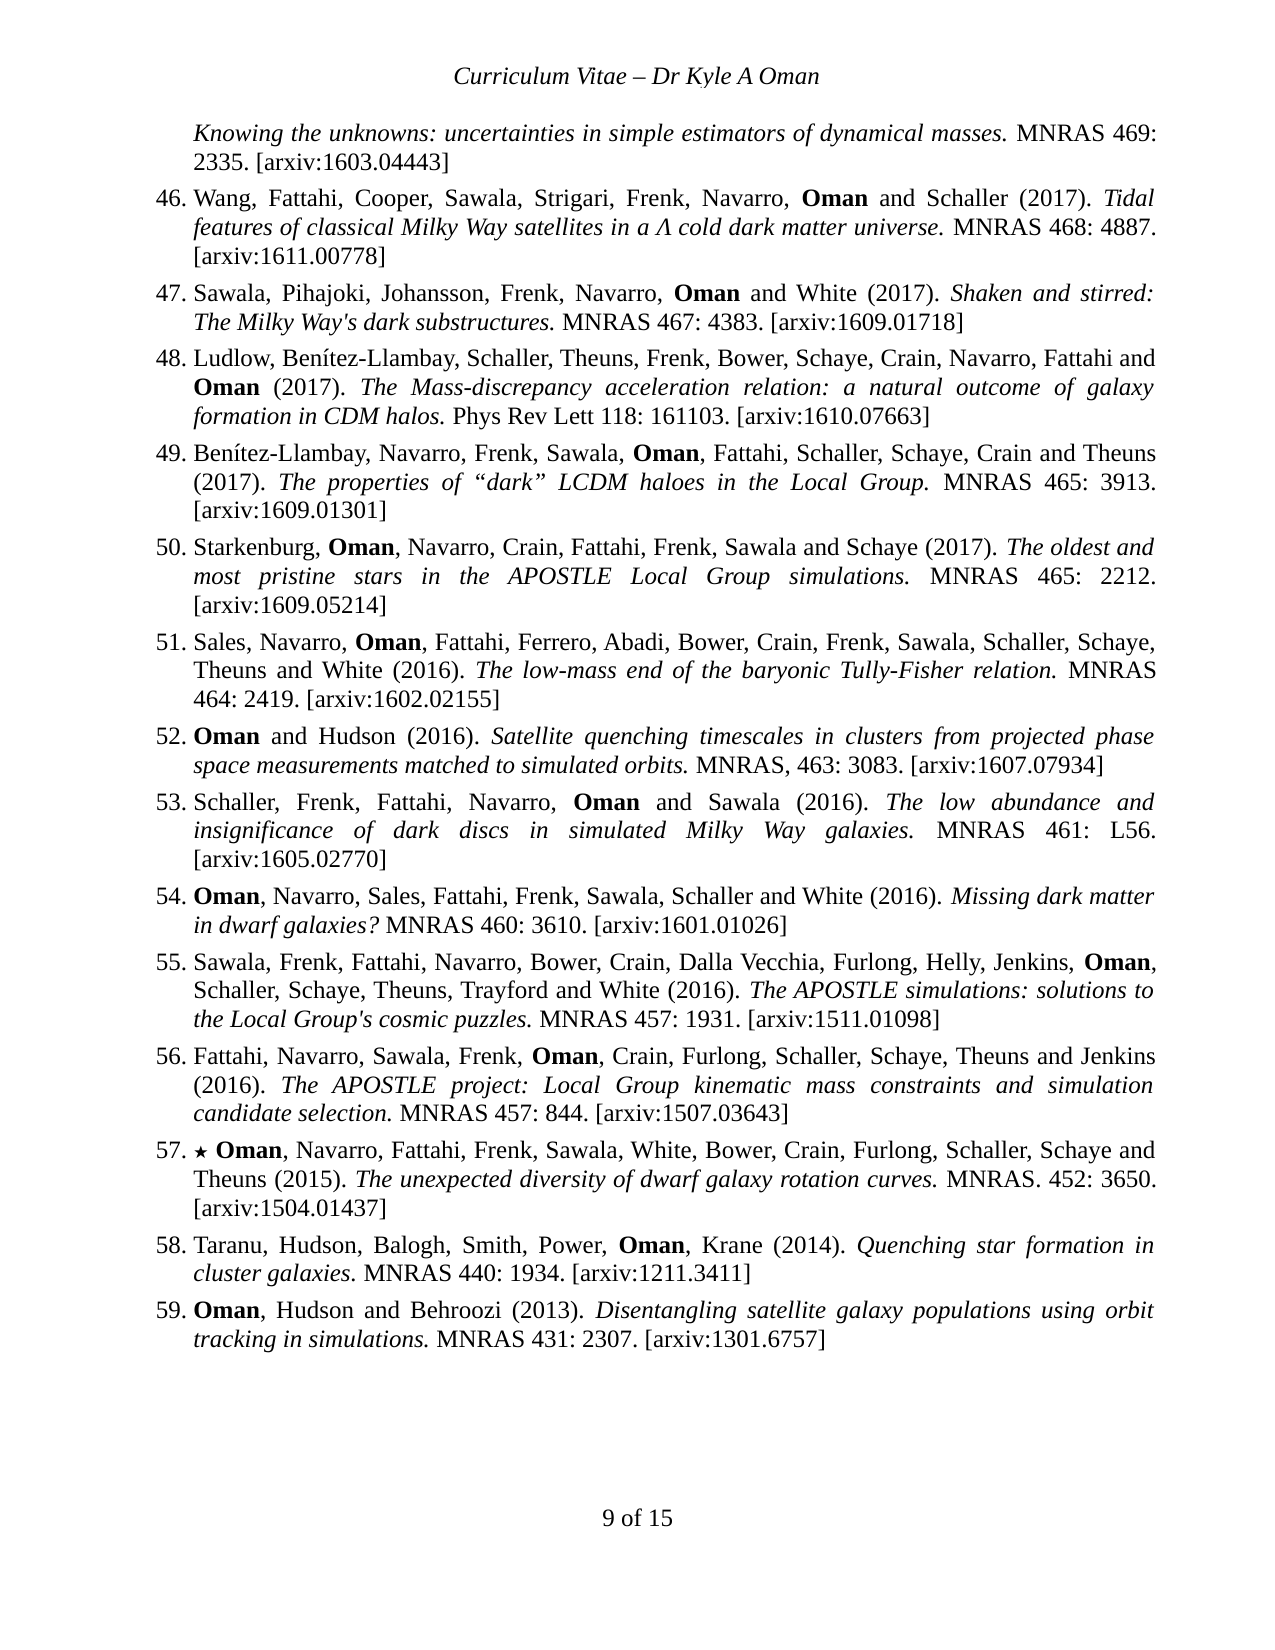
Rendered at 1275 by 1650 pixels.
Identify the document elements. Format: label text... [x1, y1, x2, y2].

list Oman, Navarro, Sales, Fattahi, Frenk, Sawala, Schaller and White (2016). Missing dark matter in dwarf galaxies? MNRAS 460: 3610. [arxiv:1601.01026] [156, 881, 1157, 938]
list Starkenburg, Oman, Navarro, Crain, Fattahi, Frenk, Sawala and Schaye (2017). The oldest and most pristine stars in the APOSTLE Local Group simulations. MNRAS 465: 2212. [arxiv:1609.05214] [156, 532, 1157, 618]
list Ludlow, Benítez-Llambay, Schaller, Theuns, Frenk, Bower, Schaye, Crain, Navarro, Fattahi and Oman (2017). The Mass-discrepancy acceleration relation: a natural outcome of galaxy formation in CDM halos. Phys Rev Lett 118: 161103. [arxiv:1610.07663] [156, 343, 1157, 430]
list Benítez-Llambay, Navarro, Frenk, Sawala, Oman, Fattahi, Schaller, Schaye, Crain and Theuns (2017). The properties of “dark” LCDM haloes in the Local Group. MNRAS 465: 3913. [arxiv:1609.01301] [156, 438, 1157, 524]
list Sales, Navarro, Oman, Fattahi, Ferrero, Abadi, Bower, Crain, Frenk, Sawala, Schaller, Schaye, Theuns and White (2016). The low-mass end of the baryonic Tully-Fisher relation. MNRAS 464: 2419. [arxiv:1602.02155] [156, 627, 1157, 713]
list ★ Oman, Navarro, Fattahi, Frenk, Sawala, White, Bower, Crain, Furlong, Schaller, Schaye and Theuns (2015). The unexpected diversity of dwarf galaxy rotation curves. MNRAS. 452: 3650. [arxiv:1504.01437] [156, 1135, 1157, 1222]
list Sawala, Frenk, Fattahi, Navarro, Bower, Crain, Dalla Vecchia, Furlong, Helly, Jenkins, Oman, Schaller, Schaye, Theuns, Trayford and White (2016). The APOSTLE simulations: solutions to the Local Group's cosmic puzzles. MNRAS 457: 1931. [arxiv:1511.01098] [156, 947, 1157, 1033]
list Fattahi, Navarro, Sawala, Frenk, Oman, Crain, Furlong, Schaller, Schaye, Theuns and Jenkins (2016). The APOSTLE project: Local Group kinematic mass constraints and simulation candidate selection. MNRAS 457: 844. [arxiv:1507.03643] [156, 1041, 1157, 1127]
list Wang, Fattahi, Cooper, Sawala, Strigari, Frenk, Navarro, Oman and Schaller (2017). Tidal features of classical Milky Way satellites in a Λ cold dark matter universe. MNRAS 468: 4887. [arxiv:1611.00778] [156, 183, 1157, 270]
list Taranu, Hudson, Balogh, Smith, Power, Oman, Krane (2014). Quenching star formation in cluster galaxies. MNRAS 440: 1934. [arxiv:1211.3411] [156, 1230, 1157, 1287]
list Oman, Hudson and Behroozi (2013). Disentangling satellite galaxy populations using orbit tracking in simulations. MNRAS 431: 2307. [arxiv:1301.6757] [156, 1295, 1157, 1353]
list Schaller, Frenk, Fattahi, Navarro, Oman and Sawala (2016). The low abundance and insignificance of dark discs in simulated Milky Way galaxies. MNRAS 461: L56. [arxiv:1605.02770] [156, 787, 1157, 873]
list Sawala, Pihajoki, Johansson, Frenk, Navarro, Oman and White (2017). Shaken and stirred: The Milky Way's dark substructures. MNRAS 467: 4383. [arxiv:1609.01718] [156, 278, 1157, 335]
list Oman and Hudson (2016). Satellite quenching timescales in clusters from projected phase space measurements matched to simulated orbits. MNRAS, 463: 3083. [arxiv:1607.07934] [156, 721, 1157, 778]
list Knowing the unknowns: uncertainties in simple estimators of dynamical masses. MNRAS 469: 2335. [arxiv:1603.04443] [156, 118, 1157, 175]
